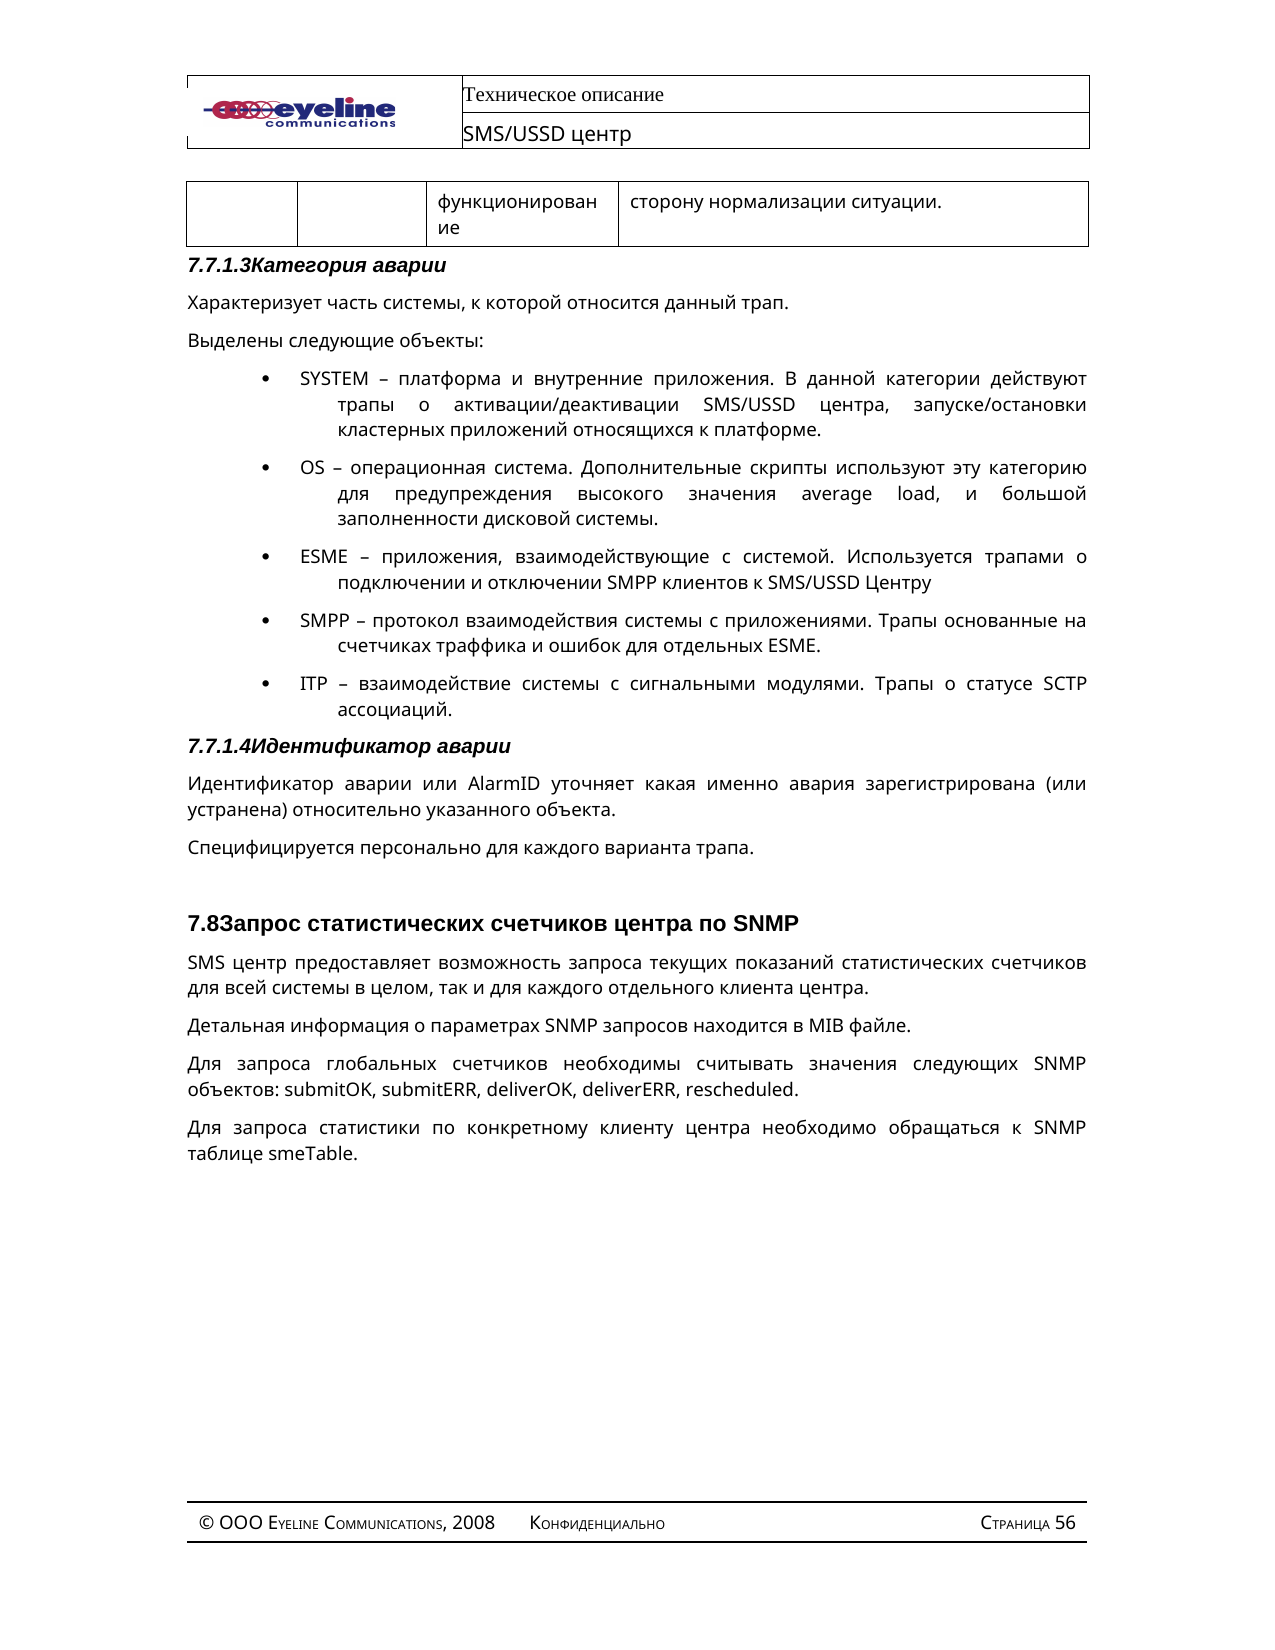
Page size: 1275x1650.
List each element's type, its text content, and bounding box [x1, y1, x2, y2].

text Специфицируется персонально для каждого варианта трапа. [187, 834, 1088, 860]
table_cell [187, 182, 297, 246]
list SMPP – протокол взаимодействия системы с приложениями. Трапы основанные на счетчиках траффика и ошибок для отдельных ESME. [262, 607, 1088, 658]
list OS – операционная система. Дополнительные скрипты используют эту категорию для предупреждения высокого значения average load, и большой заполненности дисковой системы. [262, 454, 1088, 531]
text Выделены следующие объекты: [187, 327, 1088, 353]
subtitle Категория аварии [187, 253, 1088, 277]
table_cell [298, 182, 426, 246]
subtitle Идентификатор аварии [187, 734, 1088, 758]
table_cell функционирование [427, 182, 618, 246]
text SMS центр предоставляет возможность запроса текущих показаний статистических счетчиков для всей системы в целом, так и для каждого отдельного клиента центра. [187, 949, 1088, 1000]
table_cell сторону нормализации ситуации. [619, 182, 1088, 246]
list ITP – взаимодействие системы с сигнальными модулями. Трапы о статусе SCTP ассоциаций. [262, 671, 1088, 722]
text Для запроса глобальных счетчиков необходимы считывать значения следующих SNMP объектов: submitOK, submitERR, deliverOK, deliverERR, rescheduled. [187, 1051, 1088, 1102]
text Характеризует часть системы, к которой относится данный трап. [187, 289, 1088, 315]
picture [203, 97, 396, 127]
text Идентификатор аварии или AlarmID уточняет какая именно авария зарегистрирована (или устранена) относительно указанного объекта. [187, 771, 1088, 822]
list SYSTEM – платформа и внутренние приложения. В данной категории действуют трапы о активации/деактивации SMS/USSD центра, запуске/остановки кластерных приложений относящихся к платформе. [262, 366, 1088, 442]
subtitle Запрос статистических счетчиков центра по SNMP [187, 910, 1088, 937]
text Для запроса статистики по конкретному клиенту центра необходимо обращаться к SNMP таблице smeTable. [187, 1114, 1088, 1165]
text Детальная информация о параметрах SNMP запросов находится в MIB файле. [187, 1013, 1088, 1038]
list ESME – приложения, взаимодействующие с системой. Используется трапами о подключении и отключении SMPP клиентов к SMS/USSD Центру [262, 544, 1088, 595]
